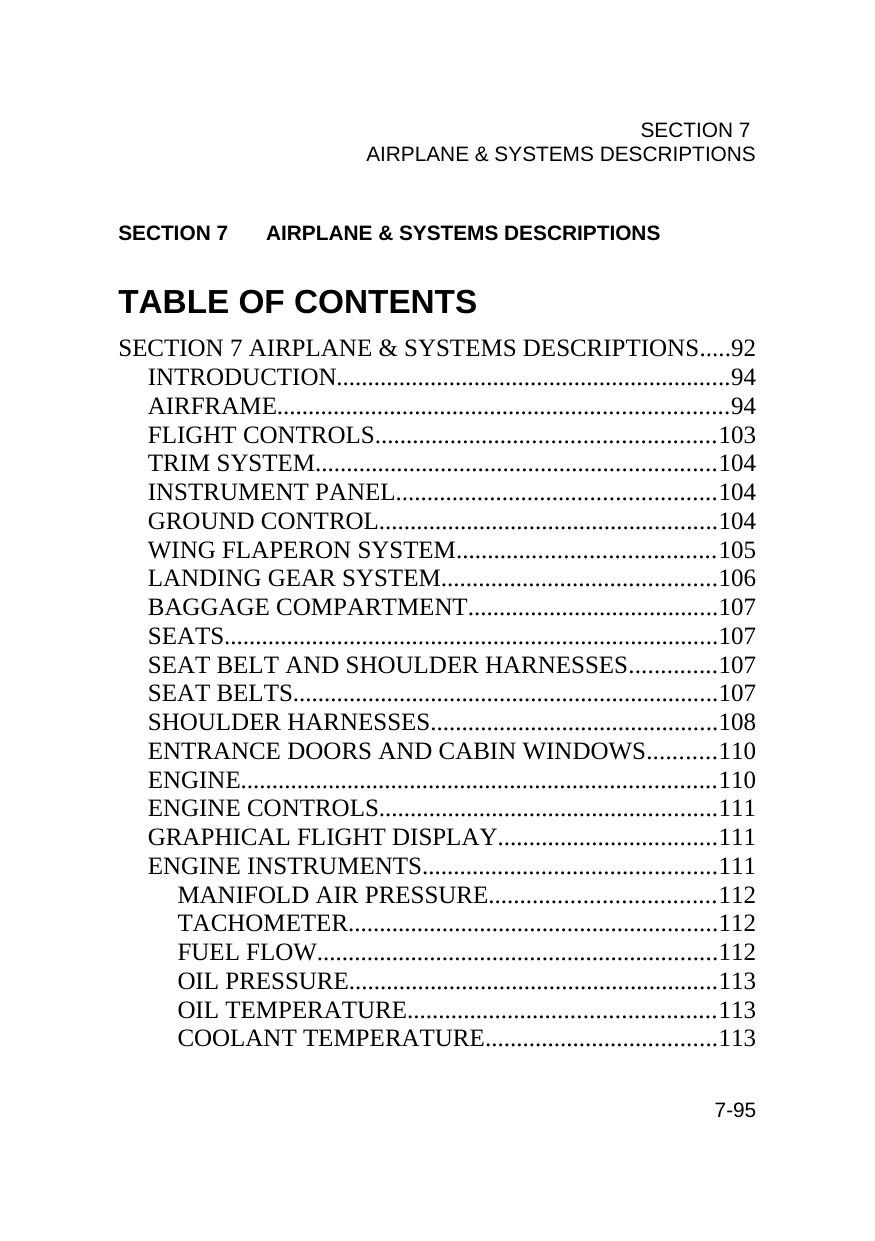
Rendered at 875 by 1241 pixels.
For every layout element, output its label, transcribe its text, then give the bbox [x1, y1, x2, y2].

text INSTRUMENT PANEL 104 [148, 477, 756, 506]
text FUEL FLOW 112 [177, 937, 756, 966]
text SEATS 107 [148, 621, 756, 650]
text SECTION 7 AIRPLANE & SYSTEMS DESCRIPTIONS 92 [118, 333, 756, 362]
text COOLANT TEMPERATURE 113 [177, 1023, 756, 1052]
text TACHOMETER 112 [177, 908, 756, 937]
subtitle TABLE OF CONTENTS [118, 282, 756, 321]
text LANDING GEAR SYSTEM 106 [148, 563, 756, 592]
text INTRODUCTION 94 [148, 362, 756, 391]
text SHOULDER HARNESSES 108 [148, 707, 756, 736]
text WING FLAPERON SYSTEM 105 [148, 535, 756, 563]
text SEAT BELTS 107 [148, 678, 756, 707]
text MANIFOLD AIR PRESSURE 112 [177, 880, 756, 908]
text OIL PRESSURE 113 [177, 966, 756, 995]
text ENTRANCE DOORS AND CABIN WINDOWS 110 [148, 736, 756, 765]
text GROUND CONTROL 104 [148, 506, 756, 535]
subtitle AIRPLANE & SYSTEMS DESCRIPTIONS [118, 221, 756, 245]
text ENGINE INSTRUMENTS 111 [148, 851, 756, 880]
text SEAT BELT AND SHOULDER HARNESSES 107 [148, 650, 756, 678]
text ENGINE CONTROLS 111 [148, 793, 756, 822]
text OIL TEMPERATURE 113 [177, 995, 756, 1023]
text GRAPHICAL FLIGHT DISPLAY 111 [148, 822, 756, 851]
text AIRFRAME 94 [148, 391, 756, 420]
text FLIGHT CONTROLS 103 [148, 420, 756, 448]
text BAGGAGE COMPARTMENT 107 [148, 592, 756, 621]
text TRIM SYSTEM 104 [148, 448, 756, 477]
text ENGINE 110 [148, 765, 756, 793]
